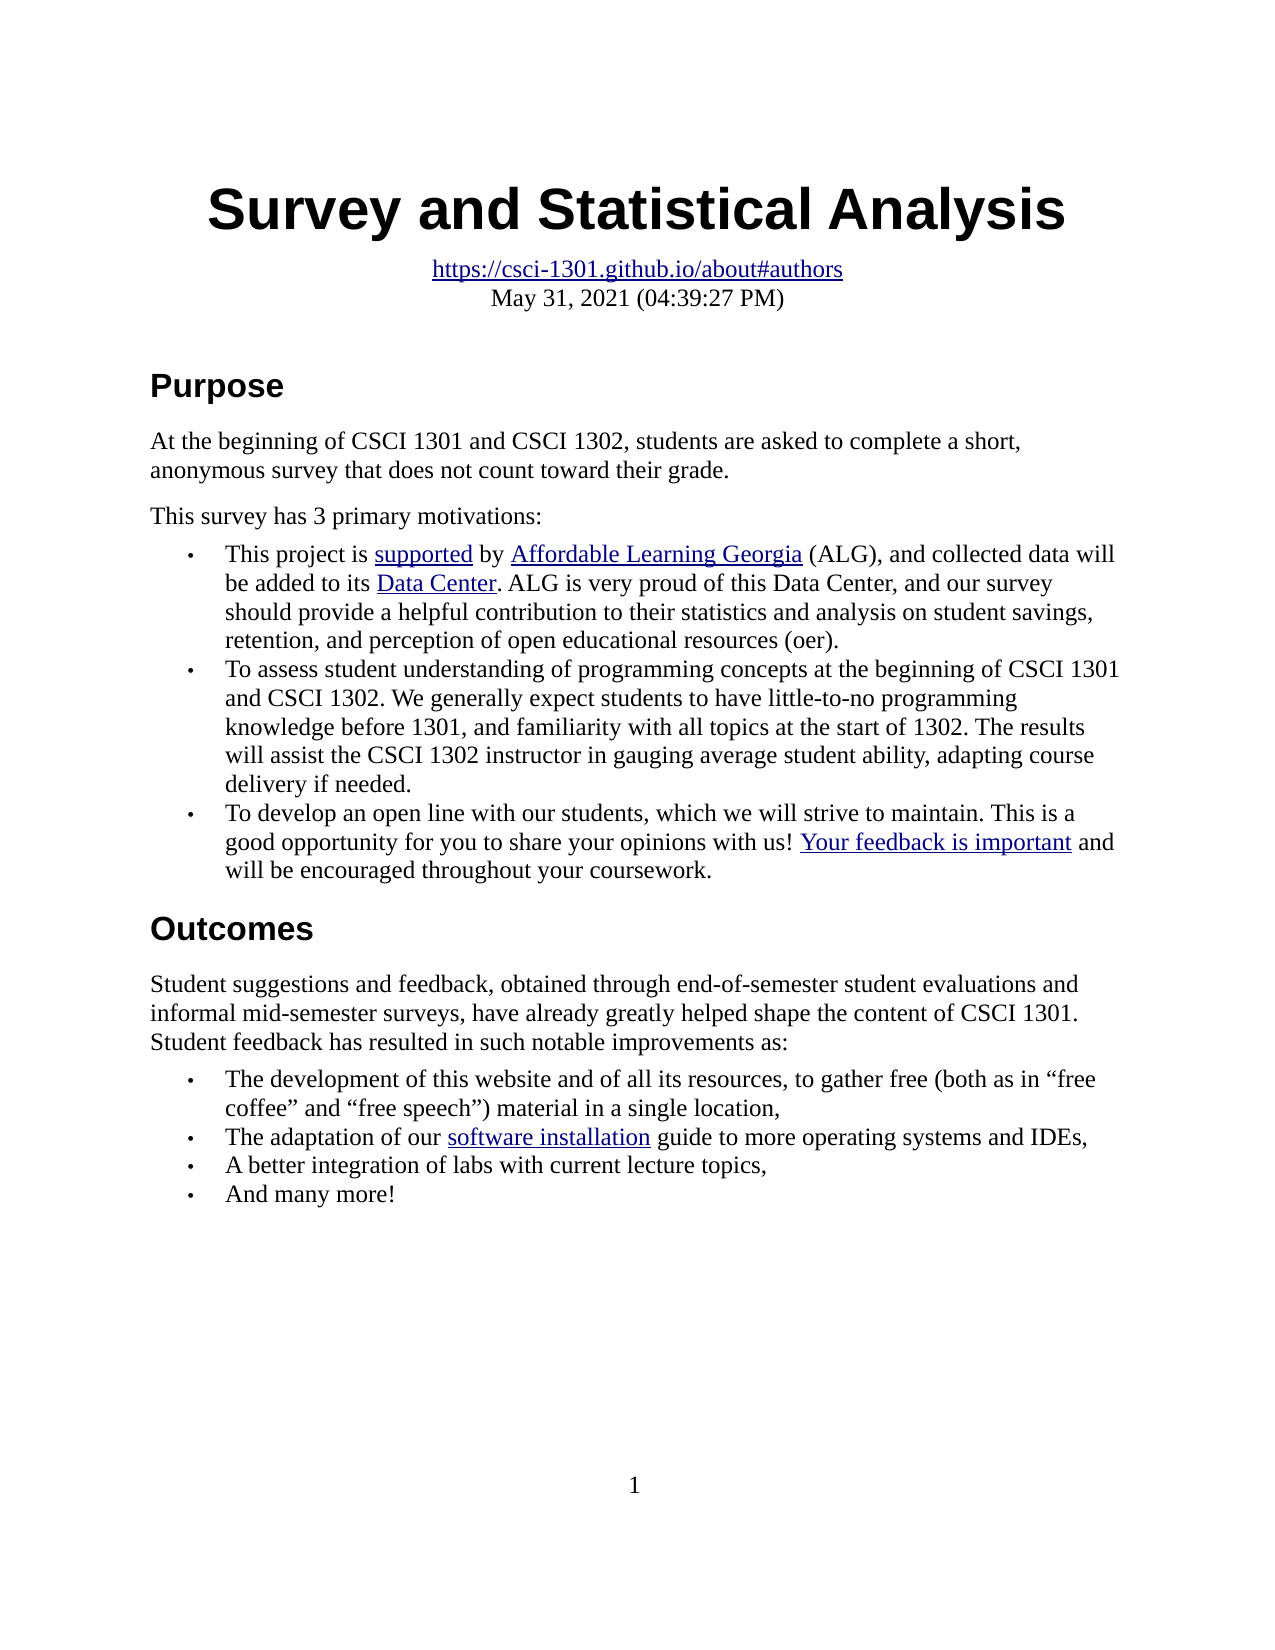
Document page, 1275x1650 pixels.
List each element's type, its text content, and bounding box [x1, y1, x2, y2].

text https://csci-1301.github.io/about#authors [150, 254, 1125, 283]
list The adaptation of our software installation guide to more operating systems and IDEs, [187, 1122, 1125, 1151]
list A better integration of labs with current lecture topics, [187, 1151, 1125, 1179]
text May 31, 2021 (04:39:27 PM) [150, 283, 1125, 312]
text Student suggestions and feedback, obtained through end-of-semester student evaluations and informal mid-semester surveys, have already greatly helped shape the content of CSCI 1301. Student feedback has resulted in such notable improvements as: [150, 969, 1125, 1055]
list And many more! [187, 1179, 1125, 1208]
list To assess student understanding of programming concepts at the beginning of CSCI 1301 and CSCI 1302. We generally expect students to have little-to-no programming knowledge before 1301, and familiarity with all topics at the start of 1302. The results will assist the CSCI 1302 instructor in gauging average student ability, adapting course delivery if needed. [187, 654, 1125, 798]
text This survey has 3 primary motivations: [150, 501, 1125, 530]
text At the beginning of CSCI 1301 and CSCI 1302, students are asked to complete a short, anonymous survey that does not count toward their grade. [150, 426, 1125, 483]
title Survey and Statistical Analysis [150, 175, 1125, 242]
list The development of this website and of all its resources, to gather free (both as in “free coffee” and “free speech”) material in a single location, [187, 1064, 1125, 1122]
subtitle Outcomes [150, 909, 1125, 948]
list To develop an open line with our students, which we will strive to maintain. This is a good opportunity for you to share your opinions with us! Your feedback is important and will be encouraged throughout your coursework. [187, 798, 1125, 884]
subtitle Purpose [150, 366, 1125, 404]
list This project is supported by Affordable Learning Georgia (ALG), and collected data will be added to its Data Center. ALG is very proud of this Data Center, and our survey should provide a helpful contribution to their statistics and analysis on student savings, retention, and perception of open educational resources (oer). [187, 539, 1125, 654]
